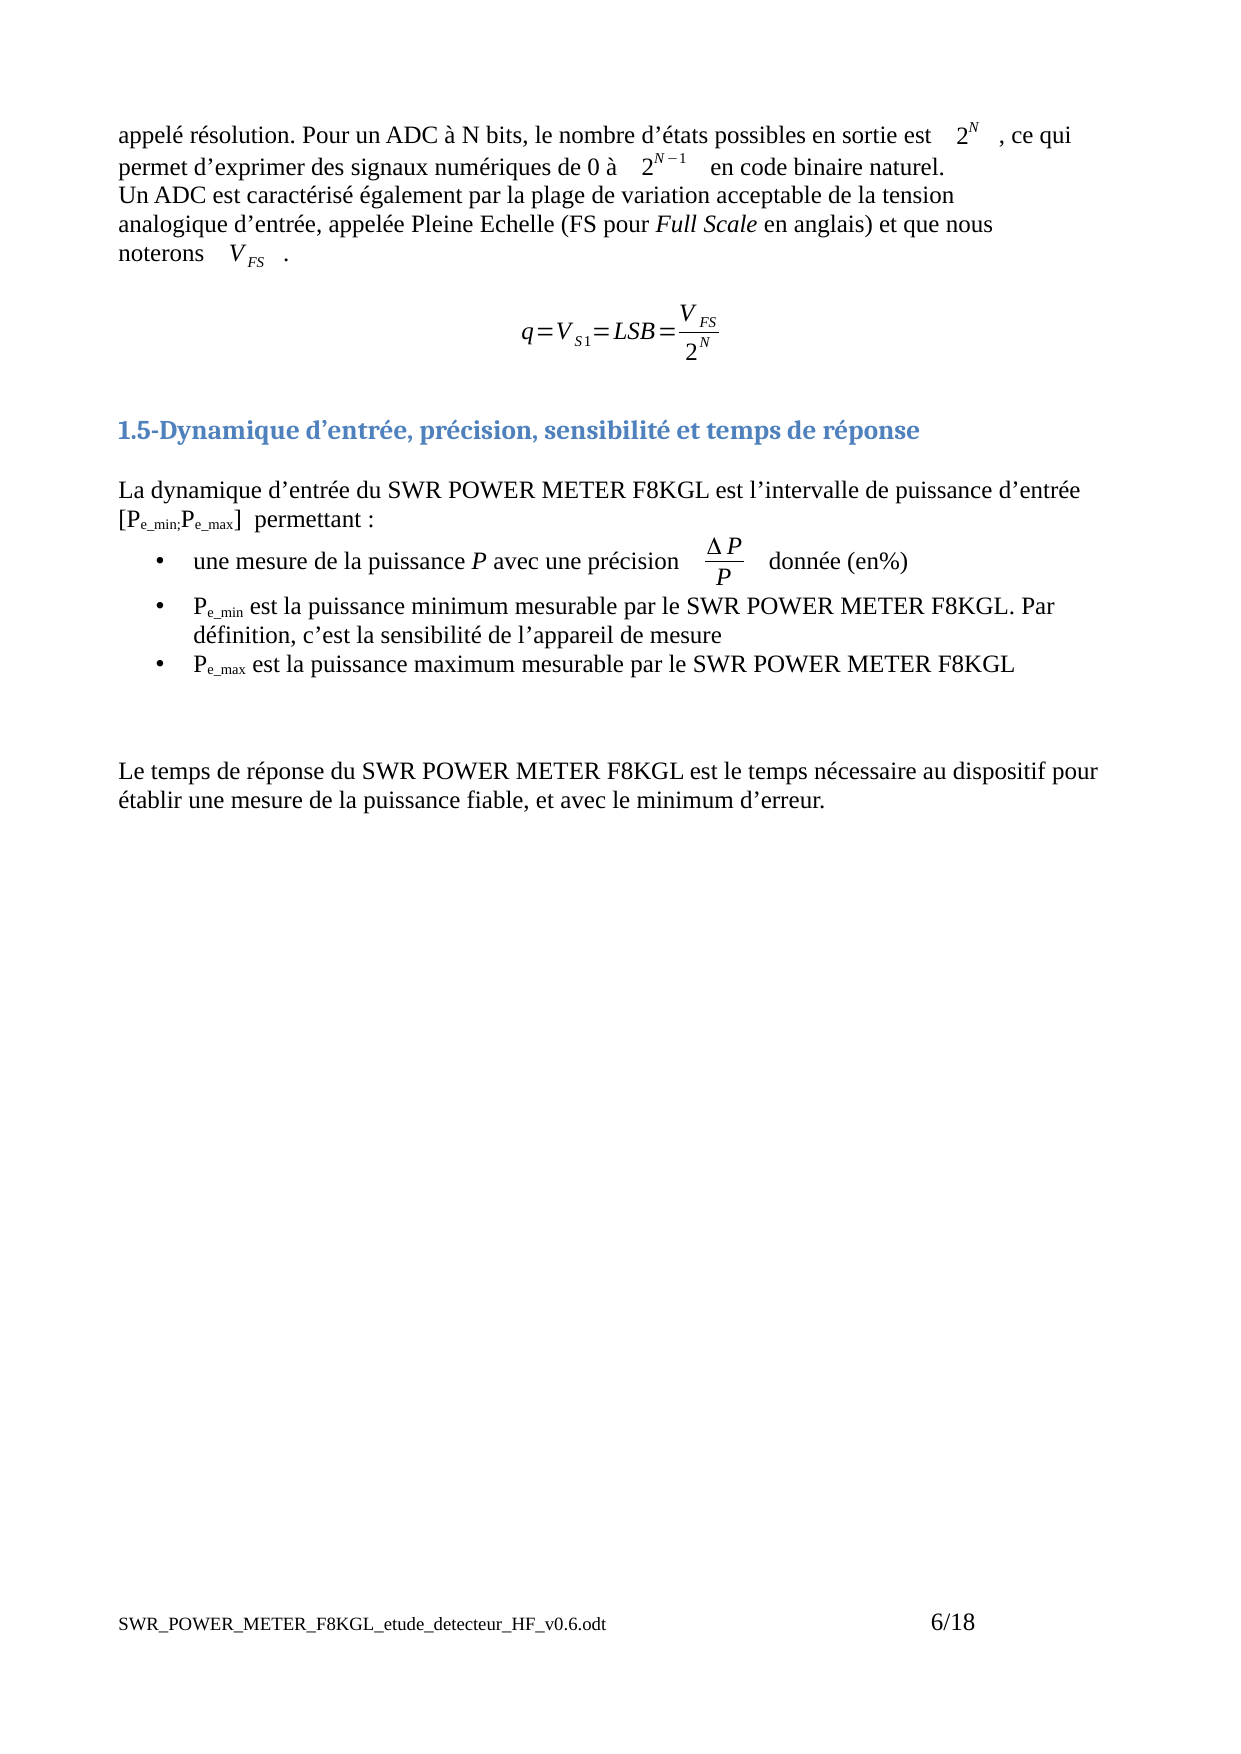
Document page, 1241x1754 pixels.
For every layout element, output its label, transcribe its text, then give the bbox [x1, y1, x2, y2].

text Un ADC est caractérisé également par la plage de variation acceptable de la tension [118, 181, 1122, 209]
text permet d’exprimer des signaux numériques de 0 à en code binaire naturel. [118, 149, 1122, 181]
text appelé résolution. Pour un ADC à N bits, le nombre d’états possibles en sortie est , ce qui [118, 118, 1122, 149]
subtitle 1.5-Dynamique d’entrée, précision, sensibilité et temps de réponse [118, 415, 1122, 446]
text noterons . [118, 238, 1122, 271]
list Pe_min est la puissance minimum mesurable par le SWR POWER METER F8KGL. Par définition, c’est la sensibilité de l’appareil de mesure [156, 591, 1122, 649]
text analogique d’entrée, appelée Pleine Echelle (FS pour Full Scale en anglais) et que nous [118, 209, 1122, 238]
list Pe_max est la puissance maximum mesurable par le SWR POWER METER F8KGL [156, 649, 1122, 678]
text La dynamique d’entrée du SWR POWER METER F8KGL est l’intervalle de puissance d’entrée [Pe_min;Pe_max] permettant : [118, 475, 1122, 532]
list une mesure de la puissance P avec une précision donnée (en%) [156, 532, 1122, 591]
text Le temps de réponse du SWR POWER METER F8KGL est le temps nécessaire au dispositif pour établir une mesure de la puissance fiable, et avec le minimum d’erreur. [118, 756, 1122, 813]
